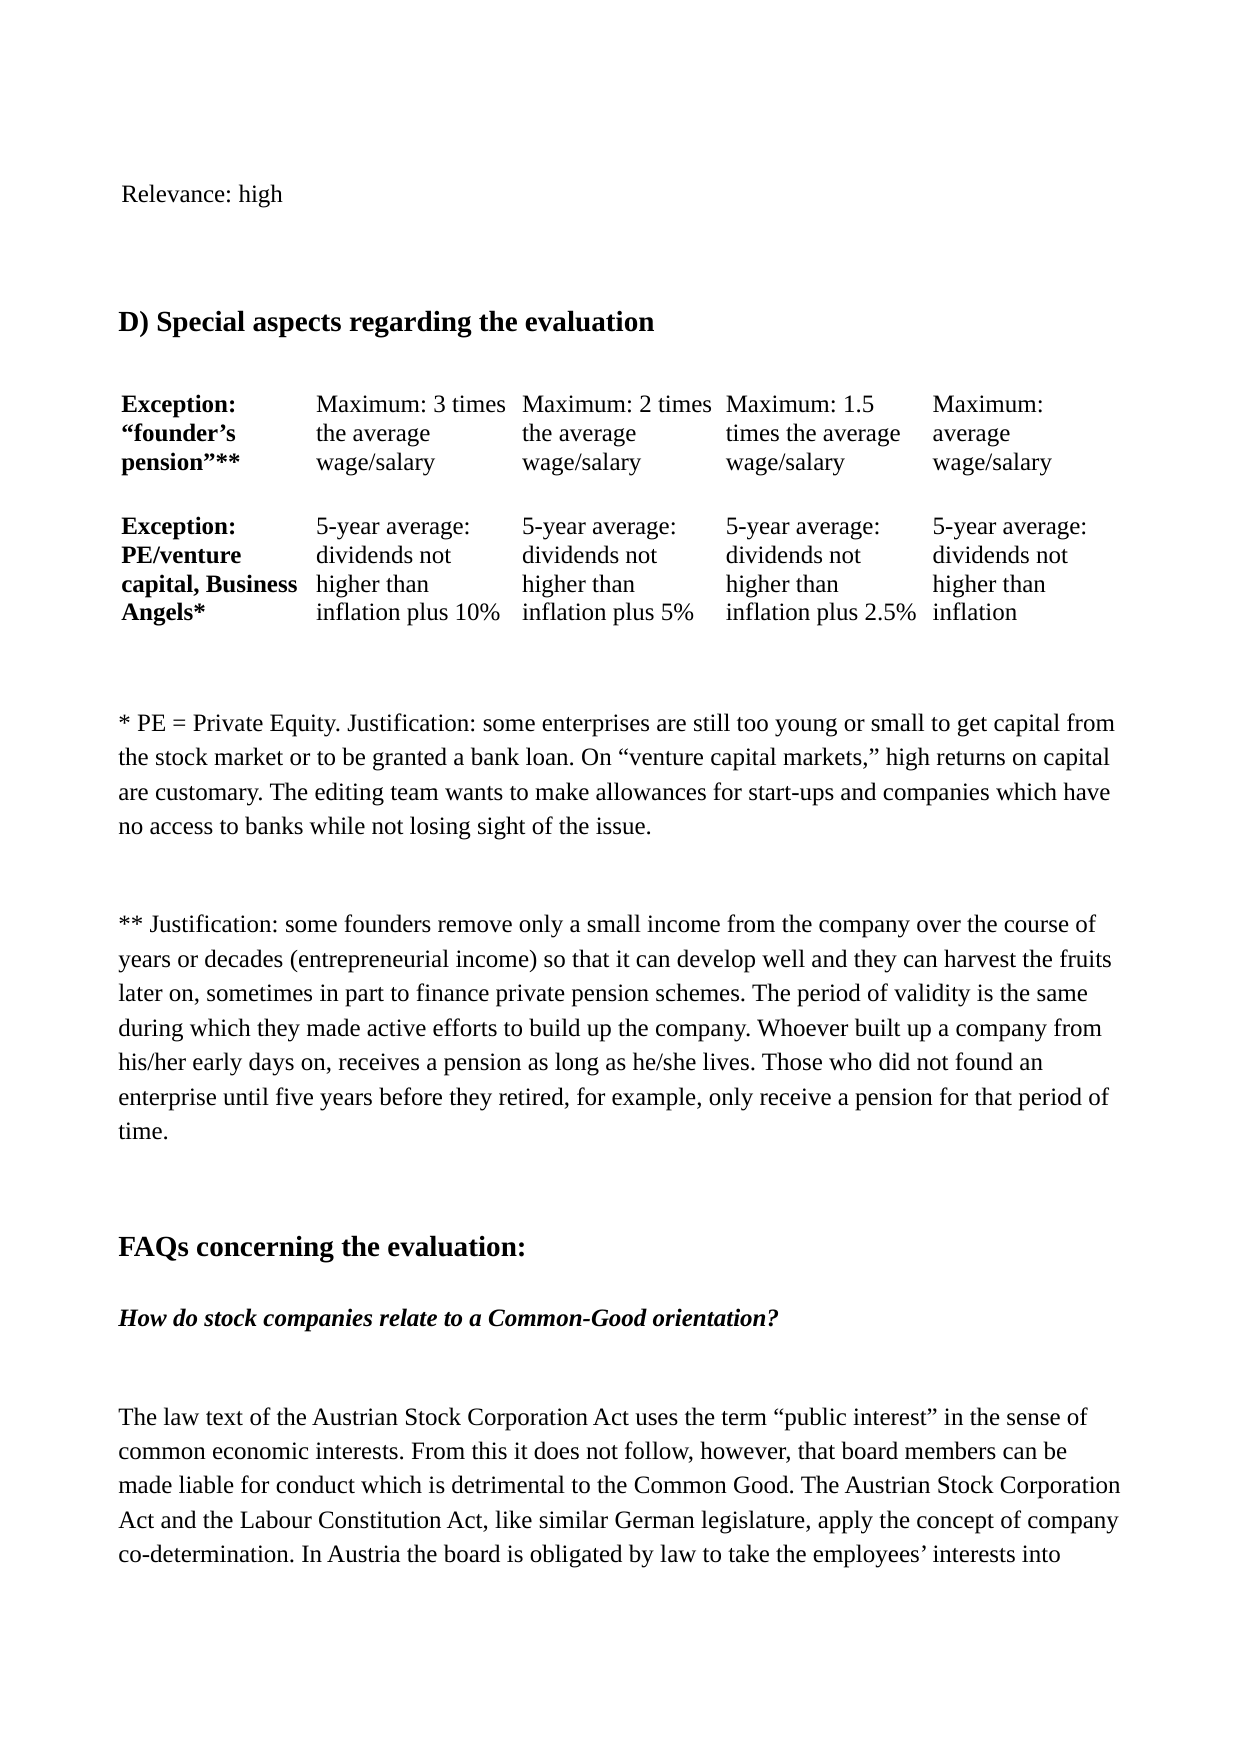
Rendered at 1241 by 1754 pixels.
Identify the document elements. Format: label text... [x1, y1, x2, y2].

table_header Exception: “founder’s pension”** [118, 387, 313, 508]
text How do stock companies relate to a Common-Good orientation? [118, 1303, 1122, 1332]
table_cell 5-year average: dividends not higher than inflation plus 10% [313, 508, 519, 658]
table_cell Relevance: high [118, 118, 307, 240]
table_cell [915, 118, 1122, 240]
table_header Maximum: average wage/salary [930, 387, 1122, 508]
subtitle FAQs concerning the evaluation: [118, 1229, 1122, 1262]
subtitle D) Special aspects regarding the evaluation [118, 304, 1122, 338]
text The law text of the Austrian Stock Corporation Act uses the term “public interest” in the sense of common economic interests. From this it does not follow, however, that board members can be made liable for conduct which is detrimental to the Common Good. The Austrian Stock Corporation Act and the Labour Constitution Act, like similar German legislature, apply the concept of company co-determination. In Austria the board is obligated by law to take the employees’ interests into [118, 1402, 1122, 1568]
table_cell Exception: PE/venture capital, Business Angels* [118, 508, 313, 658]
table_cell 5-year average: dividends not higher than inflation plus 2.5% [723, 508, 929, 658]
table_cell 5-year average: dividends not higher than inflation plus 5% [519, 508, 723, 658]
table_header Maximum: 1.5 times the average wage/salary [723, 387, 929, 508]
table_cell [308, 118, 510, 240]
table_cell 5-year average: dividends not higher than inflation [930, 508, 1122, 658]
table_header Maximum: 3 times the average wage/salary [313, 387, 519, 508]
table_header Maximum: 2 times the average wage/salary [519, 387, 723, 508]
table_cell [510, 118, 713, 240]
table_cell [713, 118, 915, 240]
text * PE = Private Equity. Justification: some enterprises are still too young or small to get capital from the stock market or to be granted a bank loan. On “venture capital markets,” high returns on capital are customary. The editing team wants to make allowances for start-ups and companies which have no access to banks while not losing sight of the issue. [118, 708, 1122, 840]
text ** Justification: some founders remove only a small income from the company over the course of years or decades (entrepreneurial income) so that it can develop well and they can harvest the fruits later on, sometimes in part to finance private pension schemes. The period of validity is the same during which they made active efforts to build up the company. Whoever built up a company from his/her early days on, receives a pension as long as he/she lives. Those who did not found an enterprise until five years before they retired, for example, only receive a pension for that period of time. [118, 909, 1122, 1145]
